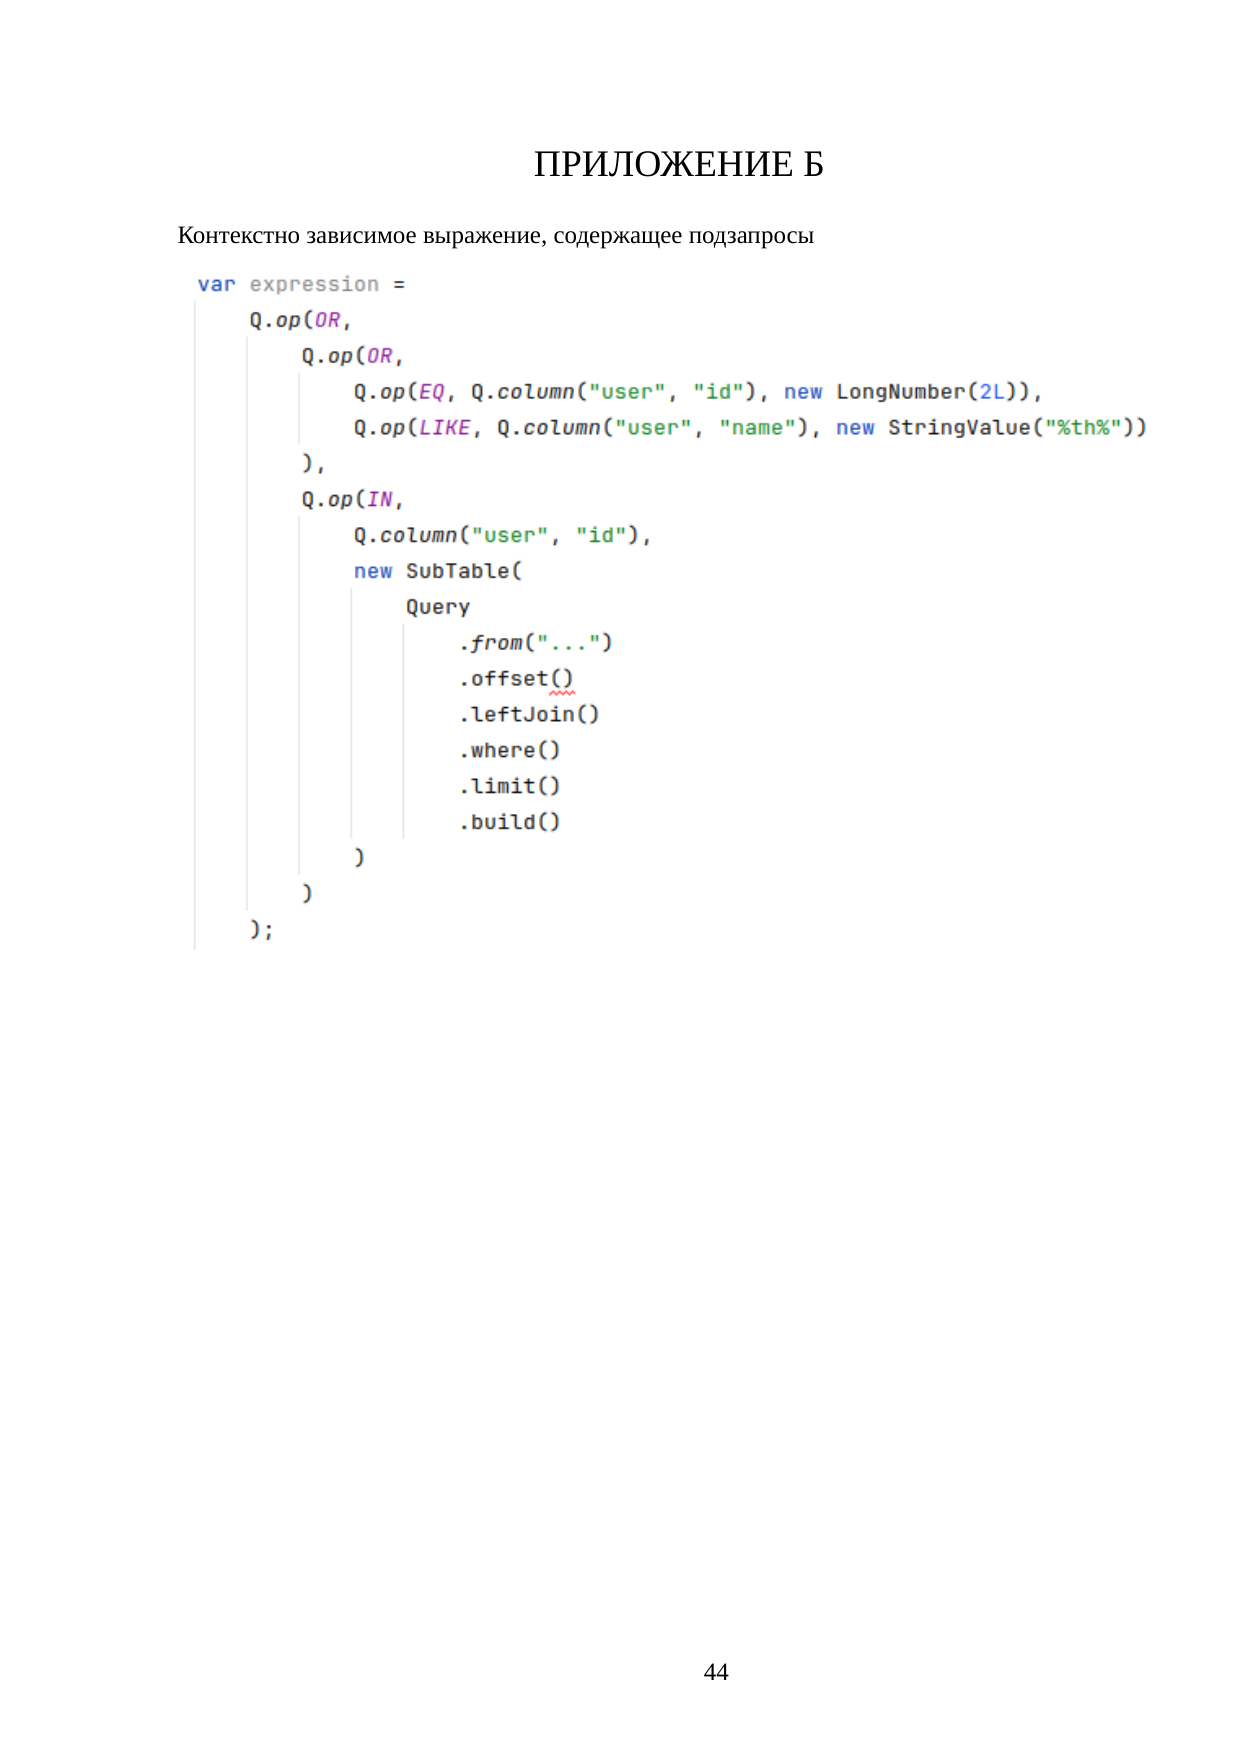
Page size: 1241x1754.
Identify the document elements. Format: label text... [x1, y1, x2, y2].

subtitle ПРИЛОЖЕНИЕ Б [177, 142, 1181, 185]
picture [178, 262, 1162, 950]
text Контекстно зависимое выражение, содержащее подзапросы [177, 220, 1181, 249]
